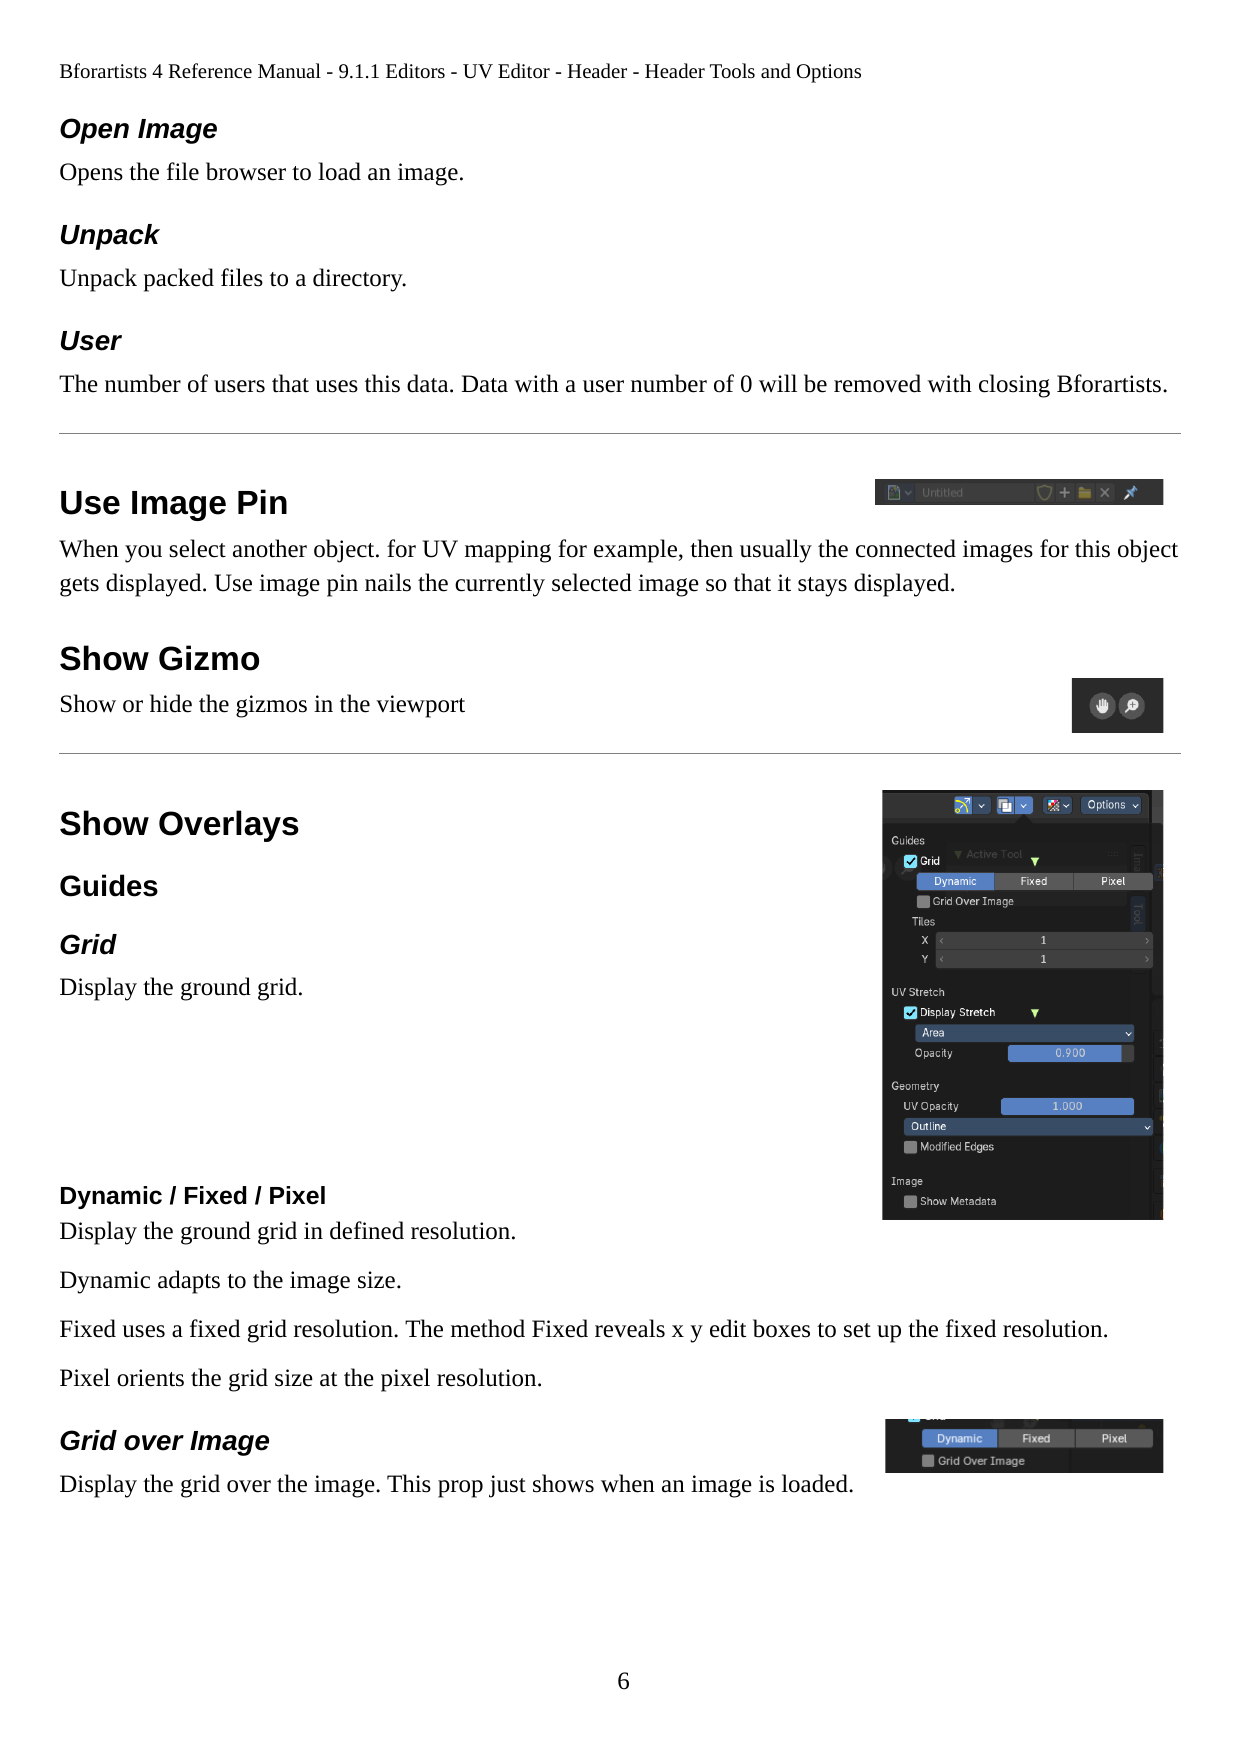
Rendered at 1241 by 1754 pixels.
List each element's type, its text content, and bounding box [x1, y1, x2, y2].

picture [885, 1419, 1164, 1473]
subtitle [1164, 1181, 1181, 1210]
subtitle User [59, 324, 1181, 356]
text Display the ground grid. [59, 972, 882, 1001]
subtitle Open Image [59, 113, 1181, 144]
picture [1071, 678, 1164, 733]
subtitle Guides [59, 869, 882, 903]
subtitle Use Image Pin [59, 483, 1181, 522]
text When you select another object. for UV mapping for example, then usually the connected images for this object gets displayed. Use image pin nails the currently selected image so that it stays displayed. [59, 534, 1181, 597]
subtitle Grid over Image [59, 1425, 885, 1457]
text [1164, 972, 1181, 1001]
subtitle [1164, 869, 1181, 903]
text Show or hide the gizmos in the viewport [59, 689, 1071, 718]
text The number of users that uses this data. Data with a user number of 0 will be removed with closing Bforartists. [59, 369, 1181, 398]
picture [875, 479, 1164, 505]
text Display the ground grid in defined resolution. [59, 1216, 1181, 1245]
subtitle [1164, 804, 1181, 842]
subtitle Show Gizmo [59, 638, 1181, 677]
subtitle [1164, 928, 1181, 960]
subtitle Show Overlays [59, 804, 882, 842]
text Pixel orients the grid size at the pixel resolution. [59, 1363, 1181, 1392]
subtitle Dynamic / Fixed / Pixel [59, 1181, 882, 1210]
subtitle Unpack [59, 218, 1181, 250]
text Dynamic adapts to the image size. [59, 1265, 1181, 1294]
subtitle [1164, 1425, 1181, 1457]
text Unpack packed files to a directory. [59, 263, 1181, 292]
text Opens the file browser to load an image. [59, 157, 1181, 186]
subtitle Grid [59, 928, 882, 960]
picture [882, 790, 1164, 1220]
text Display the grid over the image. This prop just shows when an image is loaded. [59, 1469, 1181, 1498]
text Fixed uses a fixed grid resolution. The method Fixed reveals x y edit boxes to set up the fixed resolution. [59, 1314, 1181, 1343]
